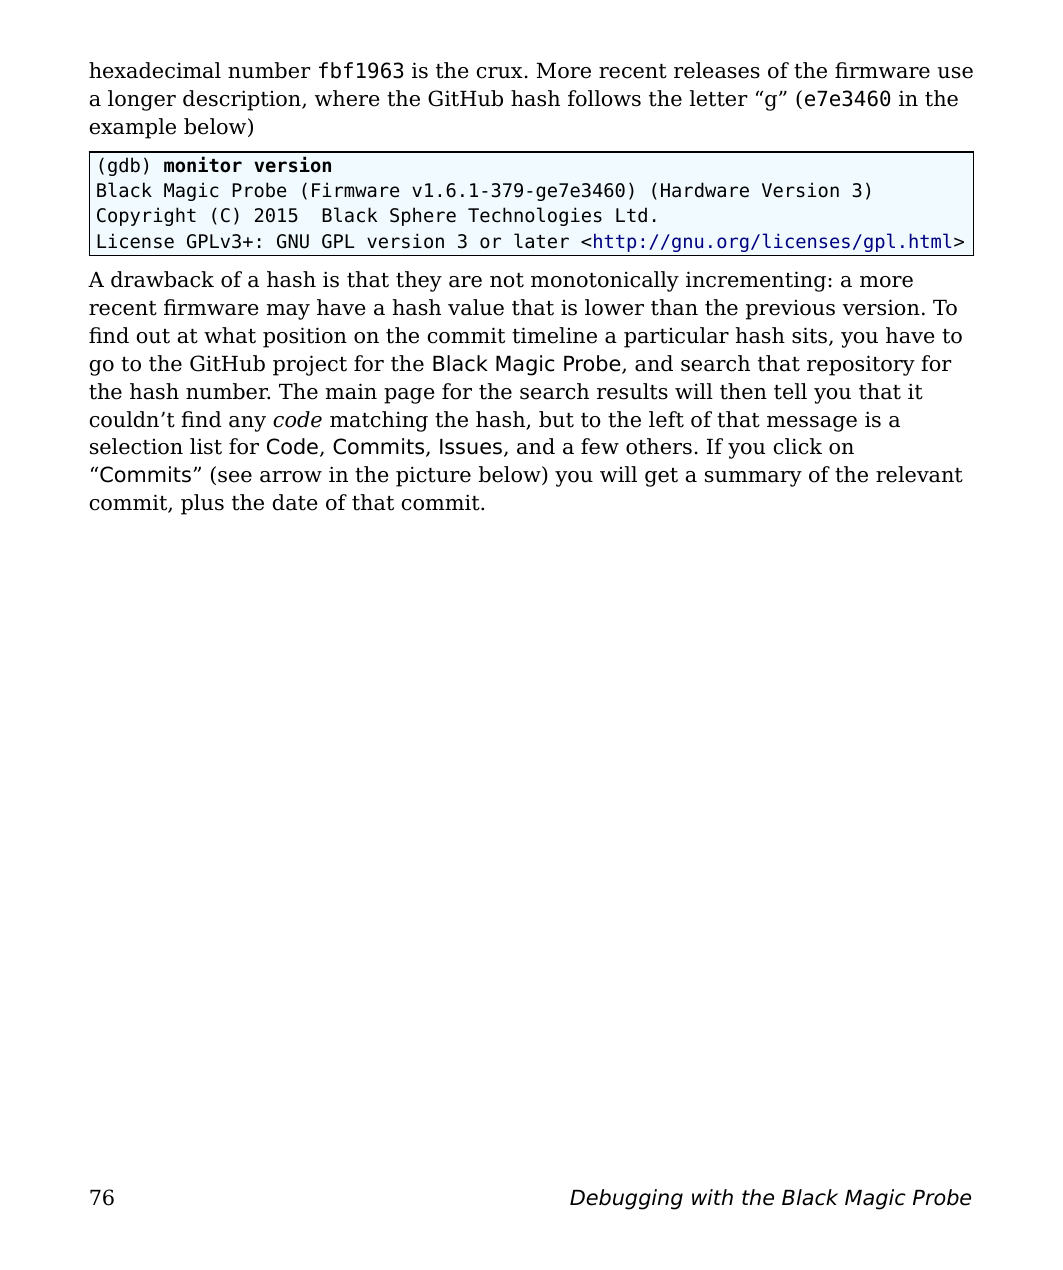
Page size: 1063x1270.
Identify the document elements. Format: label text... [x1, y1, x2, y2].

text (gdb) monitor version [90, 153, 973, 176]
text Black Magic Probe (Firmware v1.6.1-379-ge7e3460) (Hardware Version 3) [90, 176, 973, 202]
text License GPLv3+: GNU GPL version 3 or later <http://gnu.org/licenses/gpl.html> [90, 227, 973, 255]
text hexadecimal number fbf1963 is the crux. More recent releases of the firmware use a longer description, where the GitHub hash follows the letter “g” (e7e3460 in the example below) [88, 59, 974, 139]
text A drawback of a hash is that they are not monotonically incrementing: a more recent firmware may have a hash value that is lower than the previous version. To find out at what position on the commit timeline a particular hash sits, you have to go to the GitHub project for the Black Magic Probe, and search that repository for the hash number. The main page for the search results will then tell you that it couldn’t find any code matching the hash, but to the left of that message is a selection list for Code, Commits, Issues, and a few others. If you click on “Commits” (see arrow in the picture below) you will get a summary of the relevant commit, plus the date of that commit. [88, 268, 974, 515]
text Copyright (C) 2015 Black Sphere Technologies Ltd. [90, 202, 973, 227]
